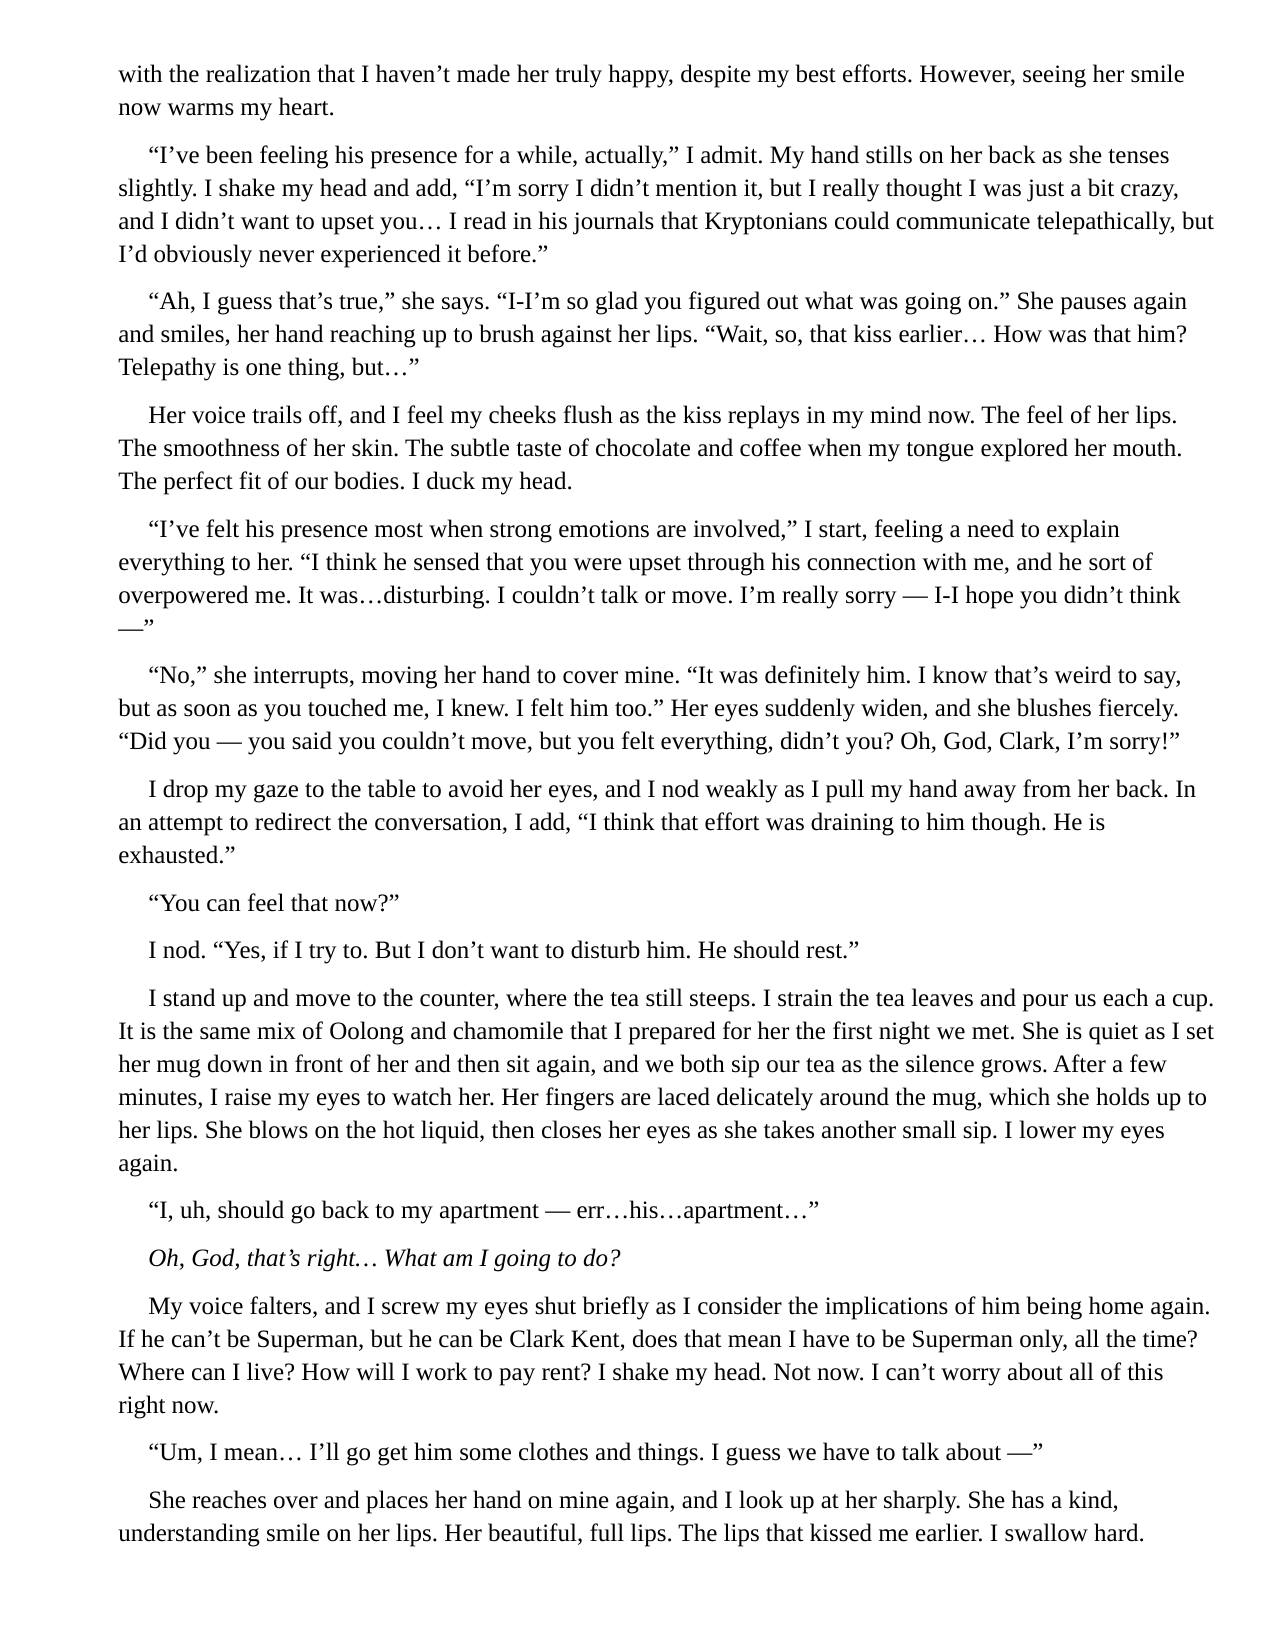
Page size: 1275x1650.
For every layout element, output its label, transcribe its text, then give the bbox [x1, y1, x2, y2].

text Her voice trails off, and I feel my cheeks flush as the kiss replays in my mind now. The feel of her lips. The smoothness of her skin. The subtle taste of chocolate and coffee when my tongue explored her mouth. The perfect fit of our bodies. I duck my head. [118, 400, 1216, 495]
text “Ah, I guess that’s true,” she says. “I-I’m so glad you figured out what was going on.” She pauses again and smiles, her hand reaching up to brush against her lips. “Wait, so, that kiss earlier… How was that him? Telepathy is one thing, but…” [118, 286, 1216, 381]
text I drop my gaze to the table to avoid her eyes, and I nod weakly as I pull my hand away from her back. In an attempt to redirect the conversation, I add, “I think that effort was draining to him though. He is exhausted.” [118, 774, 1216, 869]
text “No,” she interrupts, moving her hand to cover mine. “It was definitely him. I know that’s weird to say, but as soon as you touched me, I knew. I felt him too.” Her eyes suddenly widen, and she blushes fiercely. “Did you — you said you couldn’t move, but you felt everything, didn’t you? Oh, God, Clark, I’m sorry!” [118, 660, 1216, 755]
text “I’ve felt his presence most when strong emotions are involved,” I start, feeling a need to explain everything to her. “I think he sensed that you were upset through his connection with me, and he sort of overpowered me. It was…disturbing. I couldn’t talk or move. I’m really sorry — I-I hope you didn’t think —” [118, 514, 1216, 641]
text “I’ve been feeling his presence for a while, actually,” I admit. My hand stills on her back as she tenses slightly. I shake my head and add, “I’m sorry I didn’t mention it, but I really thought I was just a bit crazy, and I didn’t want to upset you… I read in his journals that Kryptonians could communicate telepathically, but I’d obviously never experienced it before.” [118, 140, 1216, 267]
text with the realization that I haven’t made her truly happy, despite my best efforts. However, seeing her smile now warms my heart. [118, 59, 1216, 121]
text I nod. “Yes, if I try to. But I don’t want to disturb him. He should rest.” [118, 935, 1216, 964]
text Oh, God, that’s right… What am I going to do? [118, 1243, 1216, 1272]
text She reaches over and places her hand on mine again, and I look up at her sharply. She has a kind, understanding smile on her lips. Her beautiful, full lips. The lips that kissed me earlier. I swallow hard. [118, 1485, 1216, 1547]
text “You can feel that now?” [118, 888, 1216, 916]
text “I, uh, should go back to my apartment — err…his…apartment…” [118, 1196, 1216, 1224]
text My voice falters, and I screw my eyes shut briefly as I consider the implications of him being home again. If he can’t be Superman, but he can be Clark Kent, does that mean I have to be Superman only, all the time? Where can I live? How will I work to pay rent? I shake my head. Not now. I can’t worry about all of this right now. [118, 1291, 1216, 1418]
text “Um, I mean… I’ll go get him some clothes and things. I guess we have to talk about —” [118, 1437, 1216, 1466]
text I stand up and move to the counter, where the tea still steeps. I strain the tea leaves and pour us each a cup. It is the same mix of Oolong and chamomile that I prepared for her the first night we met. She is quiet as I set her mug down in front of her and then sit again, and we both sip our tea as the silence grows. After a few minutes, I raise my eyes to watch her. Her fingers are laced delicately around the mug, which she holds up to her lips. She blows on the hot liquid, then closes her eyes as she takes another small sip. I lower my eyes again. [118, 983, 1216, 1177]
